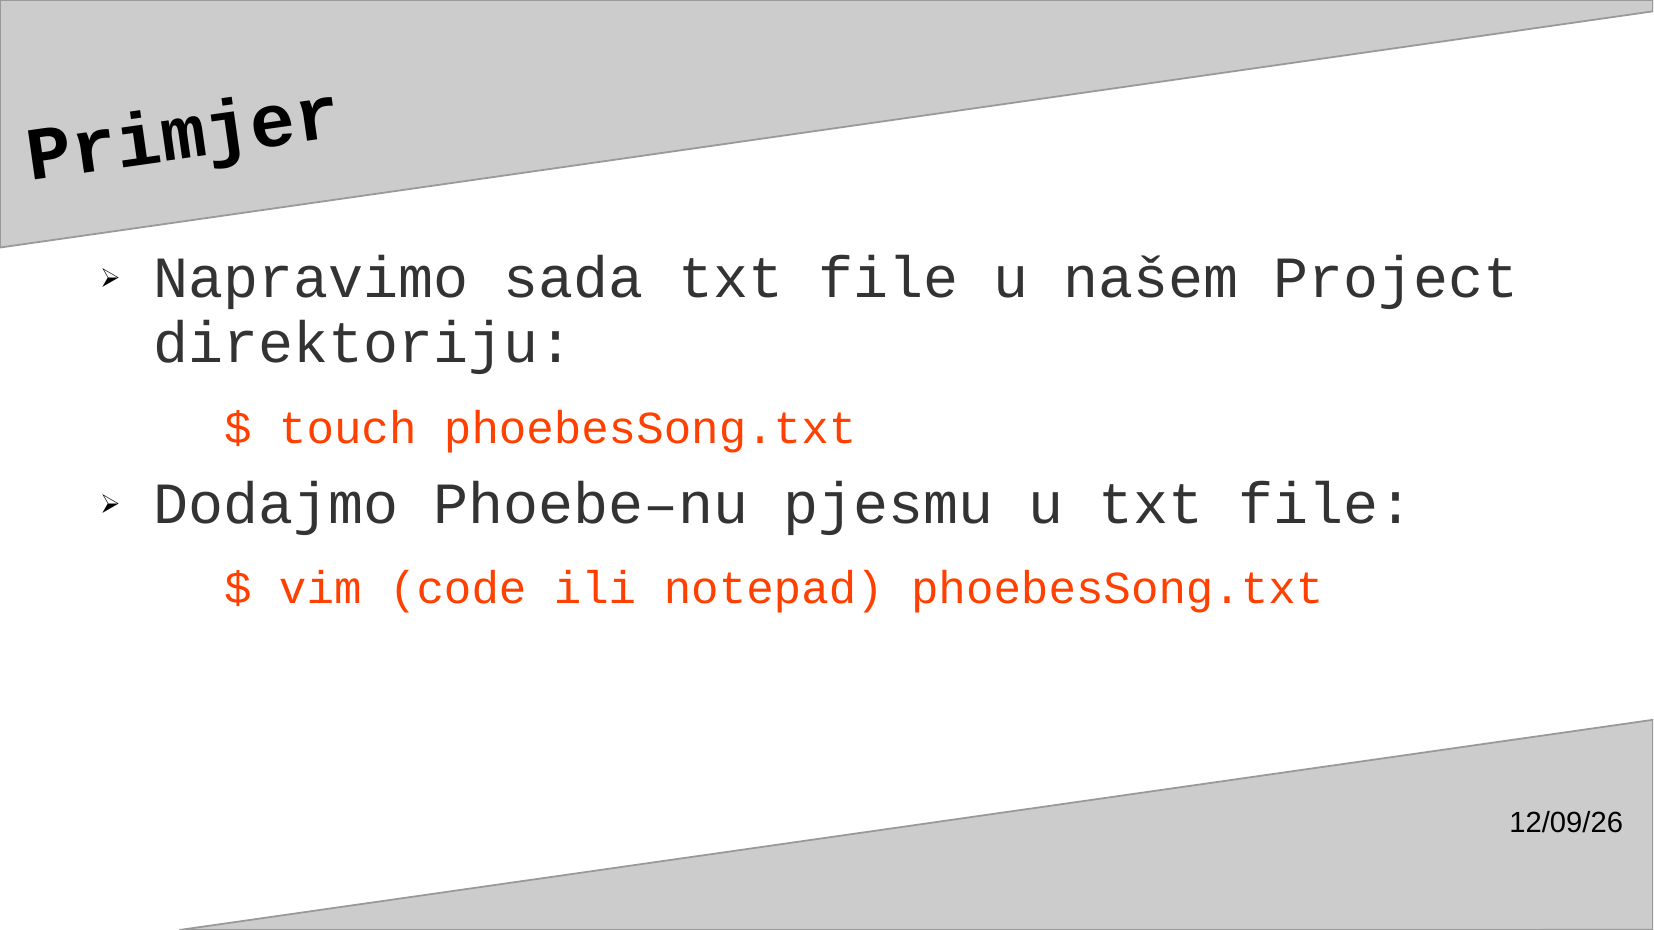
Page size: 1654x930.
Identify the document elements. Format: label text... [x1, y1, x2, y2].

title Primjer [16, 0, 1501, 239]
list Napravimo sada txt file u našem Project direktoriju: $ touch phoebesSong.txt Dodajmo Phoebe–nu pjesmu u txt file: $ vim (code ili notepad) phoebesSong.txt [82, 248, 1538, 788]
